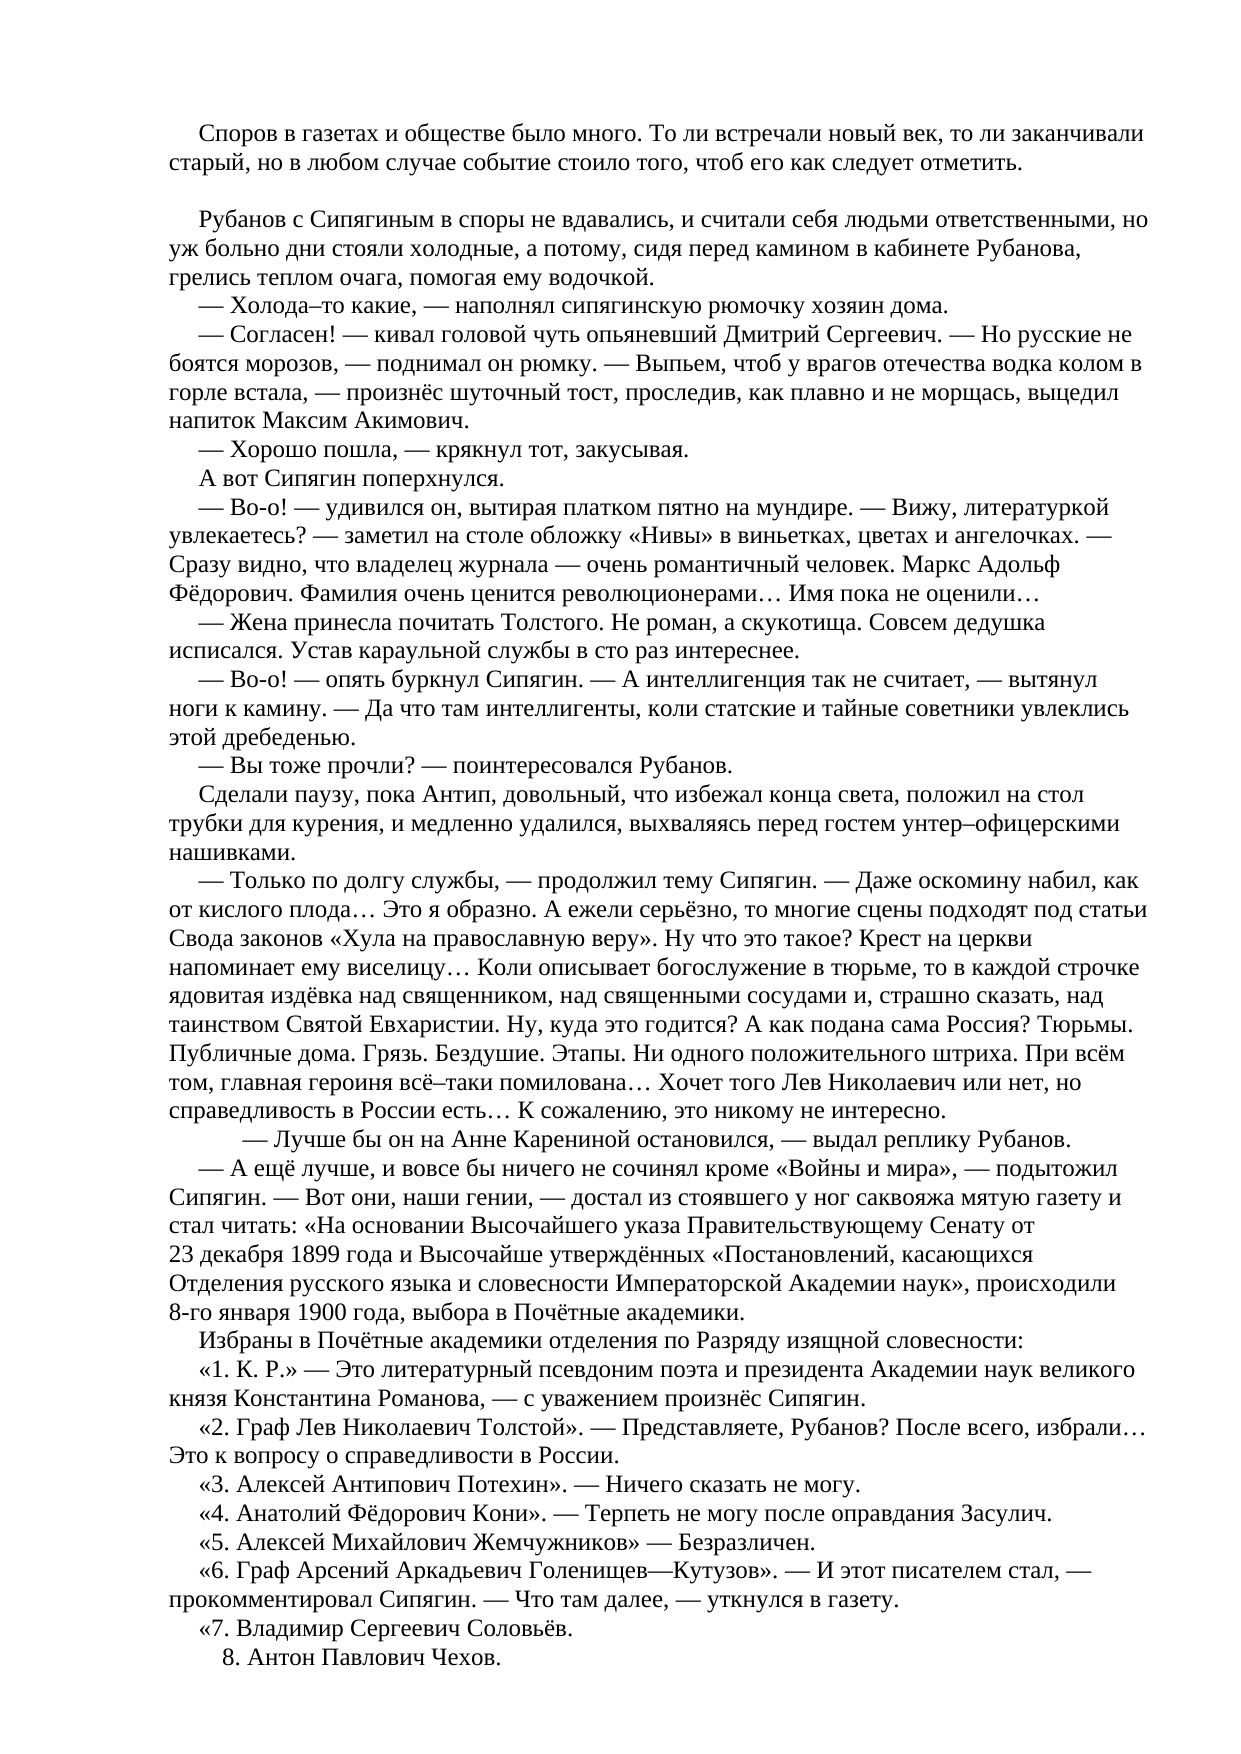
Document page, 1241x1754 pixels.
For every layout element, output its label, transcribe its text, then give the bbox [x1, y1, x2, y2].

text Рубанов с Сипягиным в споры не вдавались, и считали себя людьми ответственными, но уж больно дни стояли холодные, а потому, сидя перед камином в кабинете Рубанова, грелись теплом очага, помогая ему водочкой. [169, 204, 1152, 291]
text — Только по долгу службы, — продолжил тему Сипягин. — Даже оскомину набил, как от кислого плода… Это я образно. А ежели серьёзно, то многие сцены подходят под статьи Свода законов «Хула на православную веру». Ну что это такое? Крест на церкви напоминает ему виселицу… Коли описывает богослужение в тюрьме, то в каждой строчке ядовитая издёвка над священником, над священными сосудами и, страшно сказать, над таинством Святой Евхаристии. Ну, куда это годится? А как подана сама Россия? Тюрьмы. Публичные дома. Грязь. Бездушие. Этапы. Ни одного положительного штриха. При всём том, главная героиня всё–таки помилована… Хочет того Лев Николаевич или нет, но справедливость в России есть… К сожалению, это никому не интересно. [169, 866, 1152, 1124]
text А вот Сипягин поперхнулся. [169, 463, 1152, 492]
text «5. Алексей Михайлович Жемчужников» — Безразличен. [169, 1527, 1152, 1556]
text Сделали паузу, пока Антип, довольный, что избежал конца света, положил на стол трубки для курения, и медленно удалился, выхваляясь перед гостем унтер–офицерскими нашивками. [169, 779, 1152, 866]
text «1. К. Р.» — Это литературный псевдоним поэта и президента Академии наук великого князя Константина Романова, — с уважением произнёс Сипягин. [169, 1354, 1152, 1412]
text — Холода–то какие, — наполнял сипягинскую рюмочку хозяин дома. [169, 291, 1152, 319]
text Избраны в Почётные академики отделения по Разряду изящной словесности: [169, 1326, 1152, 1354]
text «7. Владимир Сергеевич Соловьёв. [169, 1613, 1152, 1642]
text «3. Алексей Антипович Потехин». — Ничего сказать не могу. [169, 1469, 1152, 1498]
text — Лучше бы он на Анне Карениной остановился, — выдал реплику Рубанов. [169, 1124, 1152, 1153]
text «2. Граф Лев Николаевич Толстой». — Представляете, Рубанов? После всего, избрали… Это к вопросу о справедливости в России. [169, 1412, 1152, 1469]
text — Во-о! — опять буркнул Сипягин. — А интеллигенция так не считает, — вытянул ноги к камину. — Да что там интеллигенты, коли статские и тайные советники увлеклись этой дребеденью. [169, 664, 1152, 751]
text — А ещё лучше, и вовсе бы ничего не сочинял кроме «Войны и мира», — подытожил Сипягин. — Вот они, наши гении, — достал из стоявшего у ног саквояжа мятую газету и стал читать: «На основании Высочайшего указа Правительствующему Сенату от 23 декабря 1899 года и Высочайше утверждённых «Постановлений, касающихся Отделения русского языка и словесности Императорской Академии наук», происходили 8‑го января 1900 года, выбора в Почётные академики. [169, 1153, 1152, 1326]
text — Вы тоже прочли? — поинтересовался Рубанов. [169, 751, 1152, 779]
text «6. Граф Арсений Аркадьевич Голенищев—Кутузов». — И этот писателем стал, — прокомментировал Сипягин. — Что там далее, — уткнулся в газету. [169, 1556, 1152, 1613]
text — Согласен! — кивал головой чуть опьяневший Дмитрий Сергеевич. — Но русские не боятся морозов, — поднимал он рюмку. — Выпьем, чтоб у врагов отечества водка колом в горле встала, — произнёс шуточный тост, проследив, как плавно и не морщась, выцедил напиток Максим Акимович. [169, 319, 1152, 434]
text — Во-о! — удивился он, вытирая платком пятно на мундире. — Вижу, литературкой увлекаетесь? — заметил на столе обложку «Нивы» в виньетках, цветах и ангелочках. — Сразу видно, что владелец журнала — очень романтичный человек. Маркс Адольф Фёдорович. Фамилия очень ценится революционерами… Имя пока не оценили… [169, 492, 1152, 607]
text Споров в газетах и обществе было много. То ли встречали новый век, то ли заканчивали старый, но в любом случае событие стоило того, чтоб его как следует отметить. [169, 118, 1152, 176]
text «4. Анатолий Фёдорович Кони». — Терпеть не могу после оправдания Засулич. [169, 1498, 1152, 1527]
text — Хорошо пошла, — крякнул тот, закусывая. [169, 434, 1152, 463]
list 8. Антон Павлович Чехов. [184, 1642, 1152, 1671]
text — Жена принесла почитать Толстого. Не роман, а скукотища. Совсем дедушка исписался. Устав караульной службы в сто раз интереснее. [169, 607, 1152, 664]
